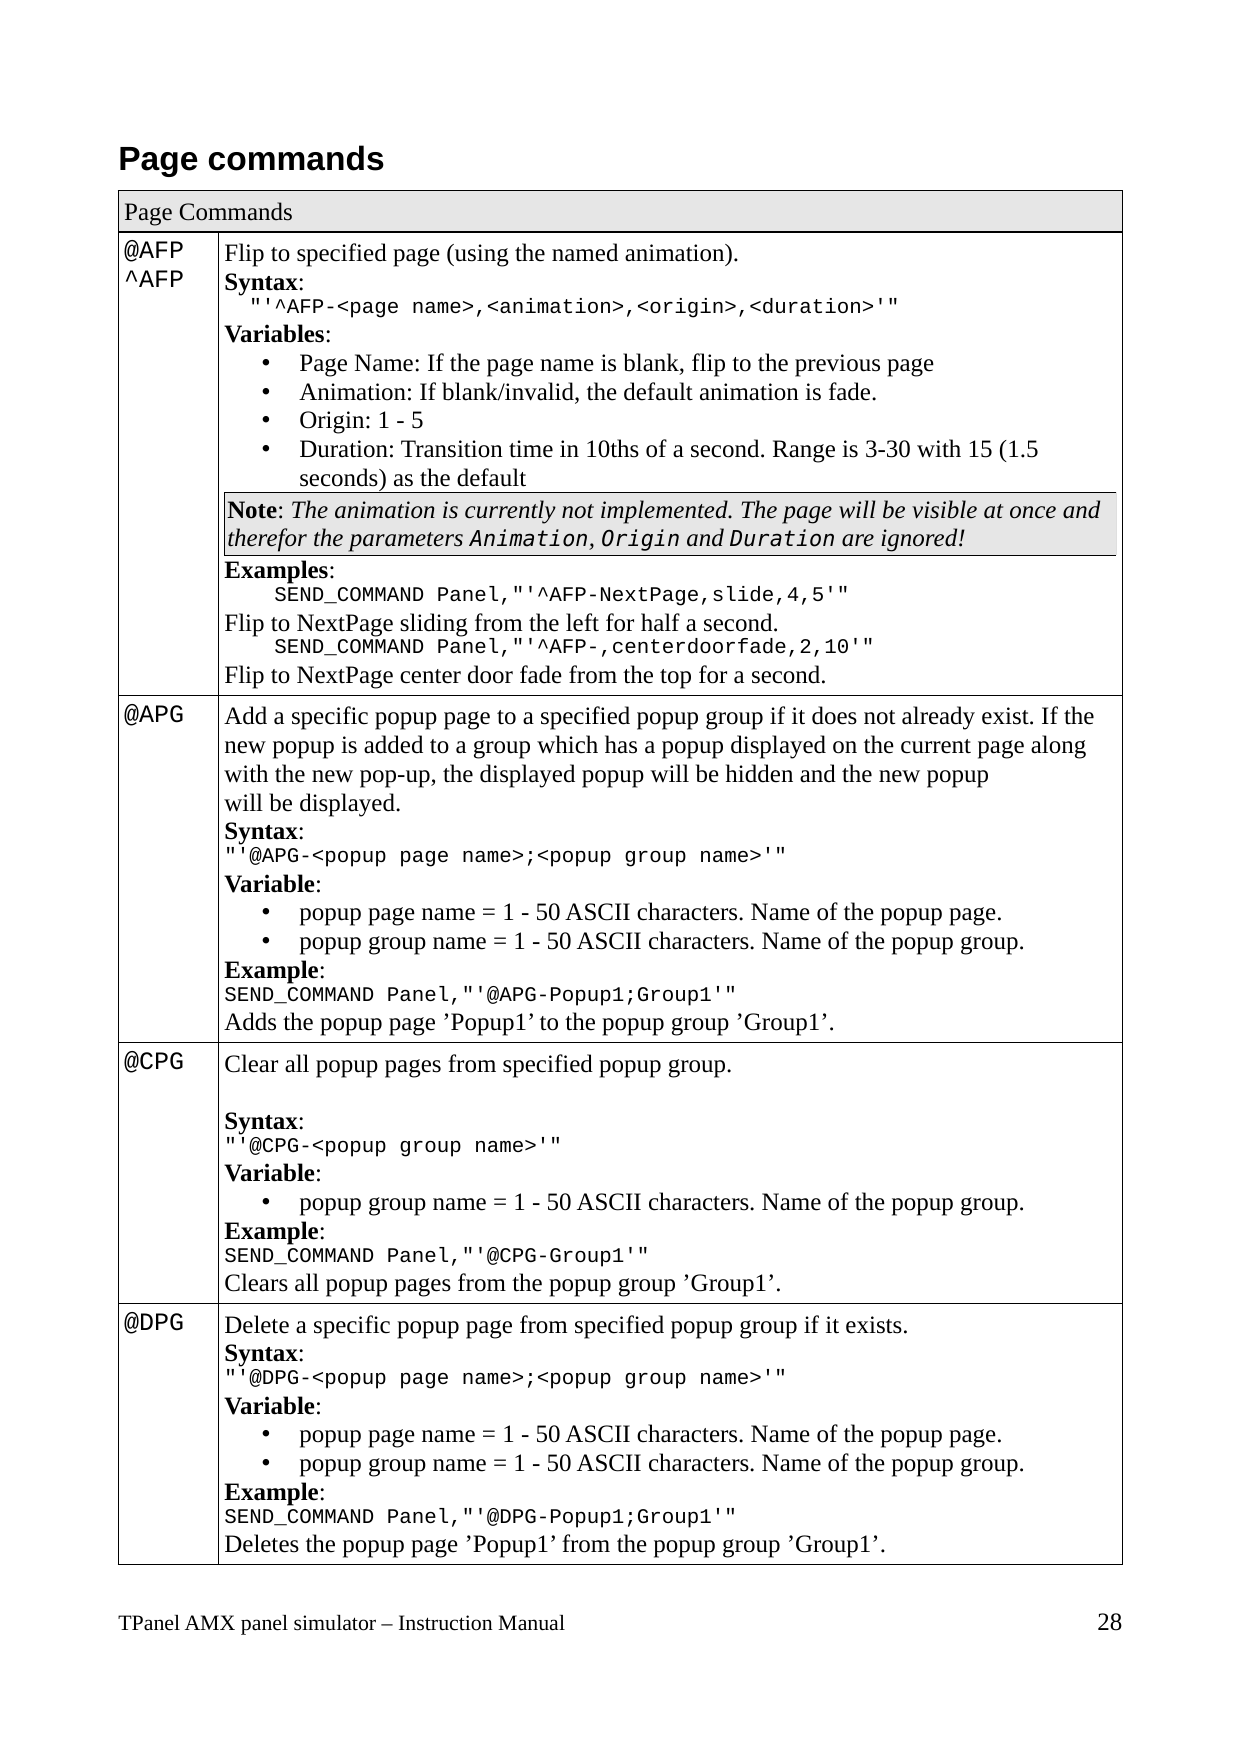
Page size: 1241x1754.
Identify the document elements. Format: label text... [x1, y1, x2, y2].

table_cell @DPG [119, 1304, 218, 1564]
table_cell Clear all popup pages from specified popup group. Syntax: "'@CPG-<popup group name>'" Variable: popup group name = 1 - 50 ASCII characters. Name of the popup group. Example: SEND_COMMAND Panel,"'@CPG-Group1'" Clears all popup pages from the popup group ’Group1’. [219, 1043, 1122, 1303]
table_cell Flip to specified page (using the named animation). Syntax: "'^AFP-<page name>,<animation>,<origin>,<duration>'" Variables: Page Name: If the page name is blank, flip to the previous page Animation: If blank/invalid, the default animation is fade. Origin: 1 - 5 Duration: Transition time in 10ths of a second. Range is 3-30 with 15 (1.5 seconds) as the default Note: The animation is currently not implemented. The page will be visible at once and therefor the parameters Animation, Origin and Duration are ignored! Examples: SEND_COMMAND Panel,"'^AFP-NextPage,slide,4,5'" Flip to NextPage sliding from the left for half a second. SEND_COMMAND Panel,"'^AFP-,centerdoorfade,2,10'" Flip to NextPage center door fade from the top for a second. [219, 233, 1122, 694]
table_cell @CPG [119, 1043, 218, 1303]
subtitle Page commands [118, 139, 1122, 178]
table_cell Delete a specific popup page from specified popup group if it exists. Syntax: "'@DPG-<popup page name>;<popup group name>'" Variable: popup page name = 1 - 50 ASCII characters. Name of the popup page. popup group name = 1 - 50 ASCII characters. Name of the popup group. Example: SEND_COMMAND Panel,"'@DPG-Popup1;Group1'" Deletes the popup page ’Popup1’ from the popup group ’Group1’. [219, 1304, 1122, 1564]
table_header Page Commands [119, 191, 1122, 231]
table_cell @APG [119, 696, 218, 1042]
table_cell Add a specific popup page to a specified popup group if it does not already exist. If the new popup is added to a group which has a popup displayed on the current page along with the new pop-up, the displayed popup will be hidden and the new popup will be displayed. Syntax: "'@APG-<popup page name>;<popup group name>'" Variable: popup page name = 1 - 50 ASCII characters. Name of the popup page. popup group name = 1 - 50 ASCII characters. Name of the popup group. Example: SEND_COMMAND Panel,"'@APG-Popup1;Group1'" Adds the popup page ’Popup1’ to the popup group ’Group1’. [219, 696, 1122, 1042]
table_cell @AFP ^AFP [119, 233, 218, 694]
